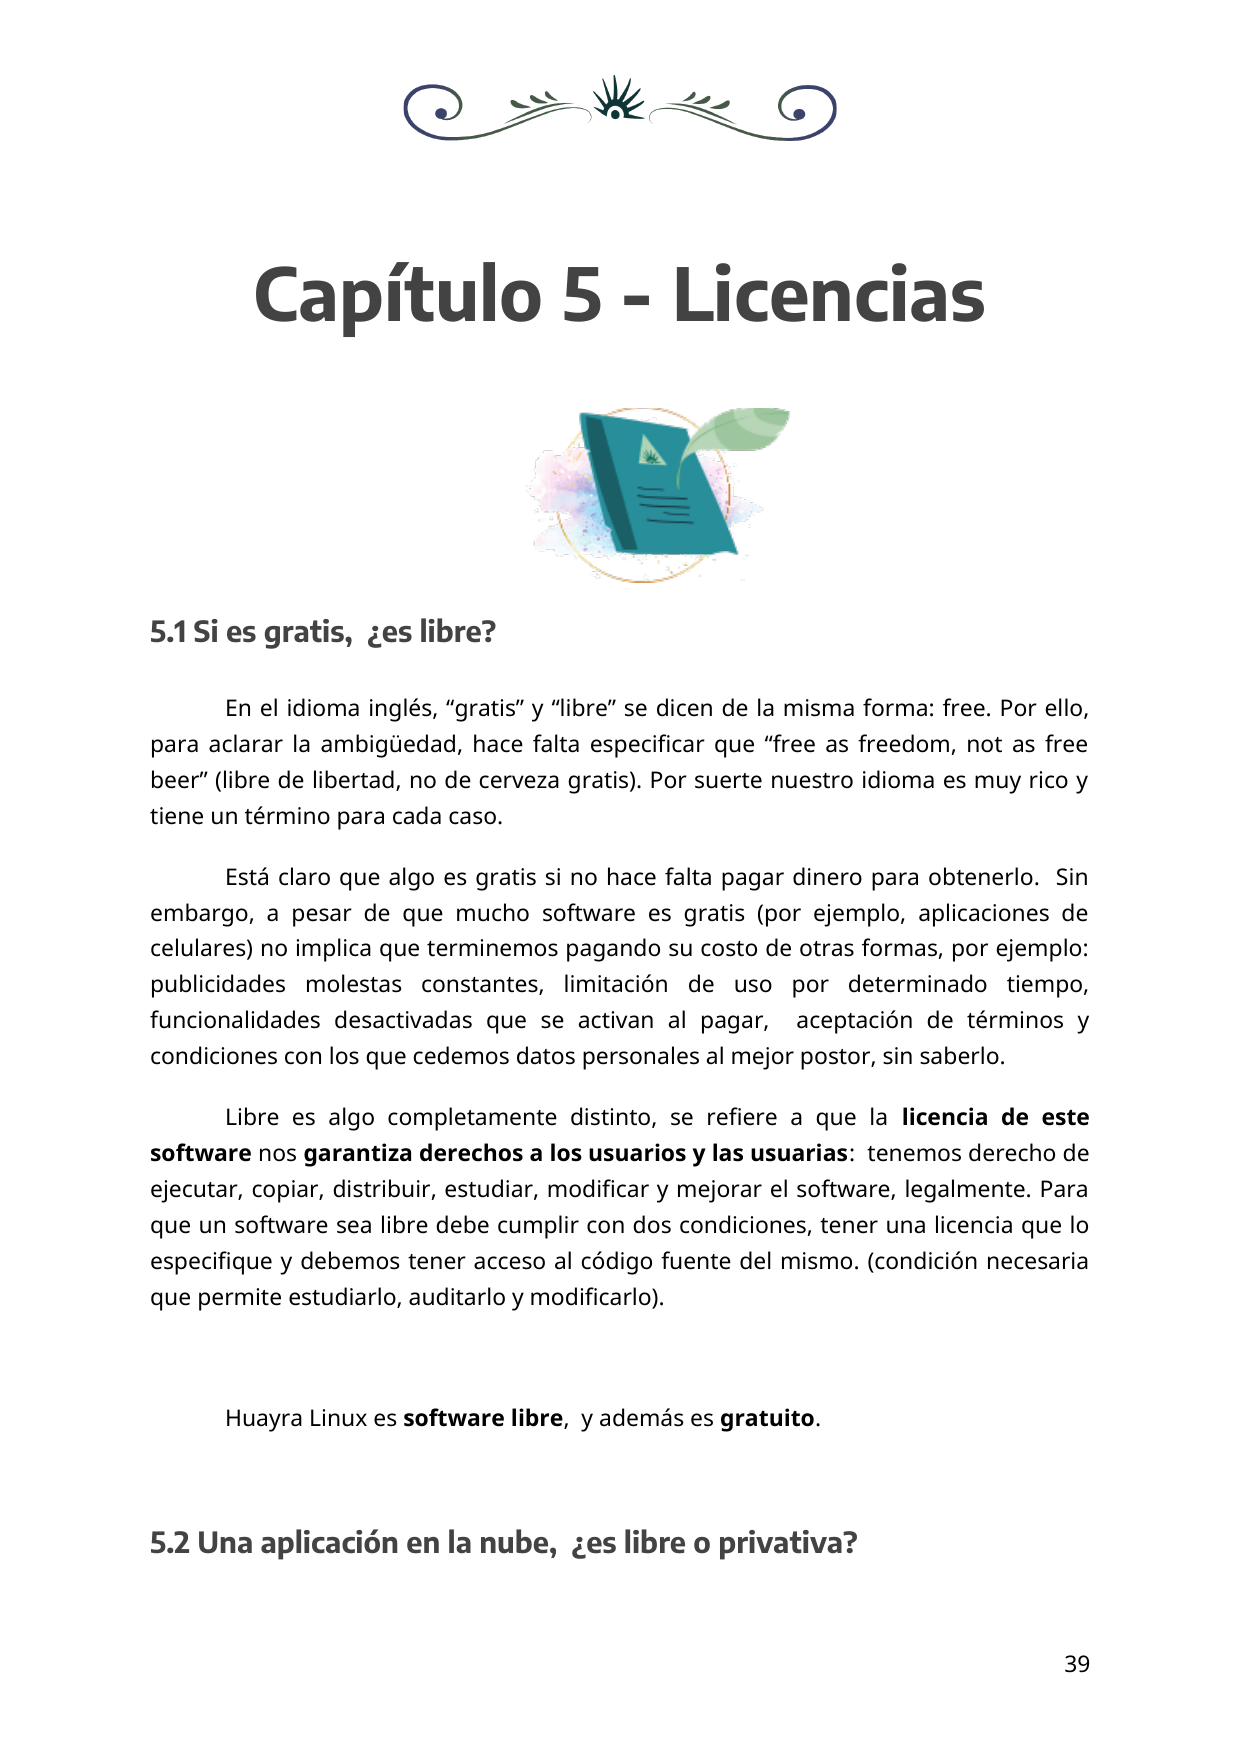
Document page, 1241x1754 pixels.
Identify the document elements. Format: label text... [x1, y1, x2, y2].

picture [525, 408, 790, 583]
text Está claro que algo es gratis si no hace falta pagar dinero para obtenerlo. Sin embargo, a pesar de que mucho software es gratis (por ejemplo, aplicaciones de celulares) no implica que terminemos pagando su costo de otras formas, por ejemplo: publicidades molestas constantes, limitación de uso por determinado tiempo, funcionalidades desactivadas que se activan al pagar, aceptación de términos y condiciones con los que cedemos datos personales al mejor postor, sin saberlo. [150, 861, 1090, 1071]
text En el idioma inglés, “gratis” y “libre” se dicen de la misma forma: free. Por ello, para aclarar la ambigüedad, hace falta especificar que “free as freedom, not as free beer” (libre de libertad, no de cerveza gratis). Por suerte nuestro idioma es muy rico y tiene un término para cada caso. [150, 692, 1090, 831]
picture [403, 75, 837, 141]
subtitle 5.1 Si es gratis, ¿es libre? [150, 612, 1090, 649]
subtitle 5.2 Una aplicación en la nube, ¿es libre o privativa? [150, 1523, 1090, 1560]
text Libre es algo completamente distinto, se refiere a que la licencia de este software nos garantiza derechos a los usuarios y las usuarias: tenemos derecho de ejecutar, copiar, distribuir, estudiar, modificar y mejorar el software, legalmente. Para que un software sea libre debe cumplir con dos condiciones, tener una licencia que lo especifique y debemos tener acceso al código fuente del mismo. (condición necesaria que permite estudiarlo, auditarlo y modificarlo). [150, 1101, 1090, 1312]
subtitle Capítulo 5 - Licencias [150, 246, 1090, 337]
text Huayra Linux es software libre, y además es gratuito. [150, 1402, 1090, 1433]
